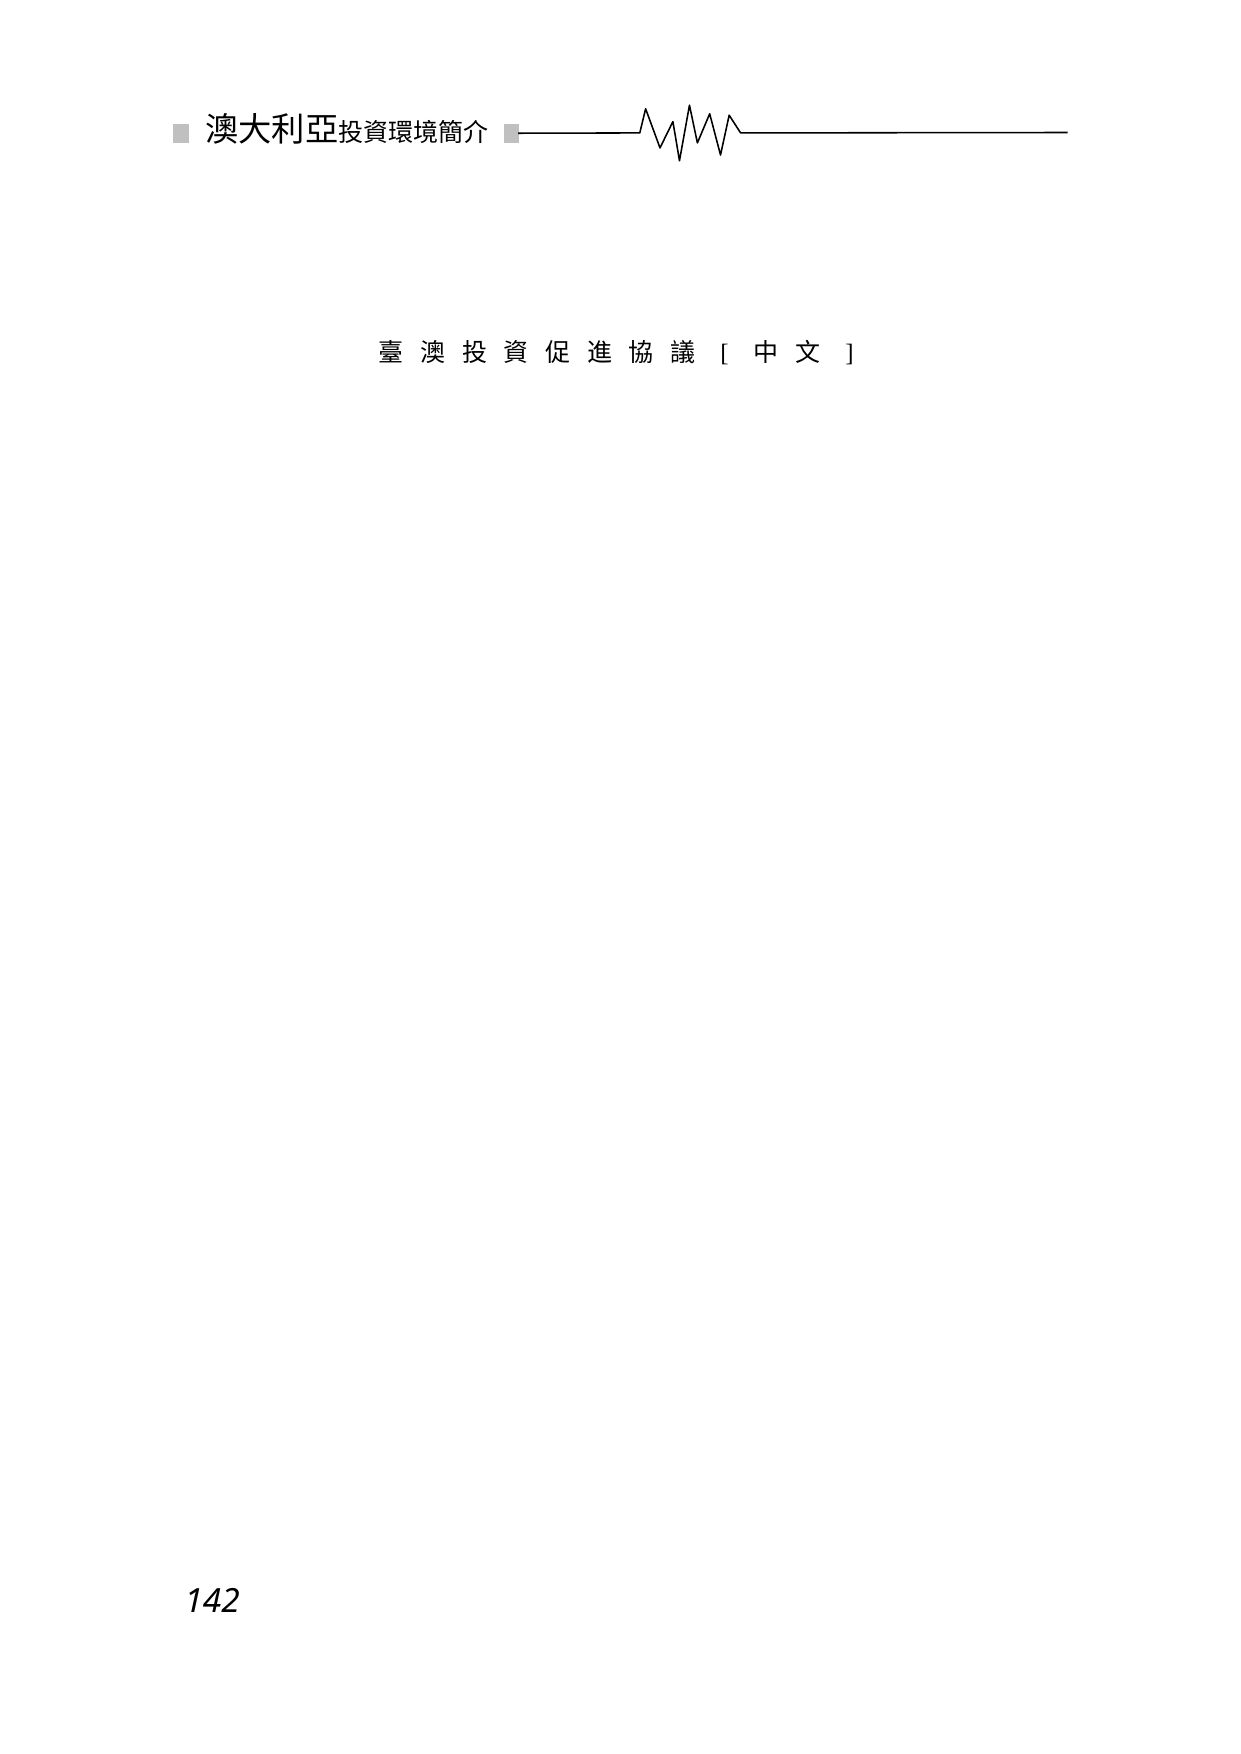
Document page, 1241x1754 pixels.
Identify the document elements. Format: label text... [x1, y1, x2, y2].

text 臺澳投資促進協議[中文] [183, 299, 1058, 361]
